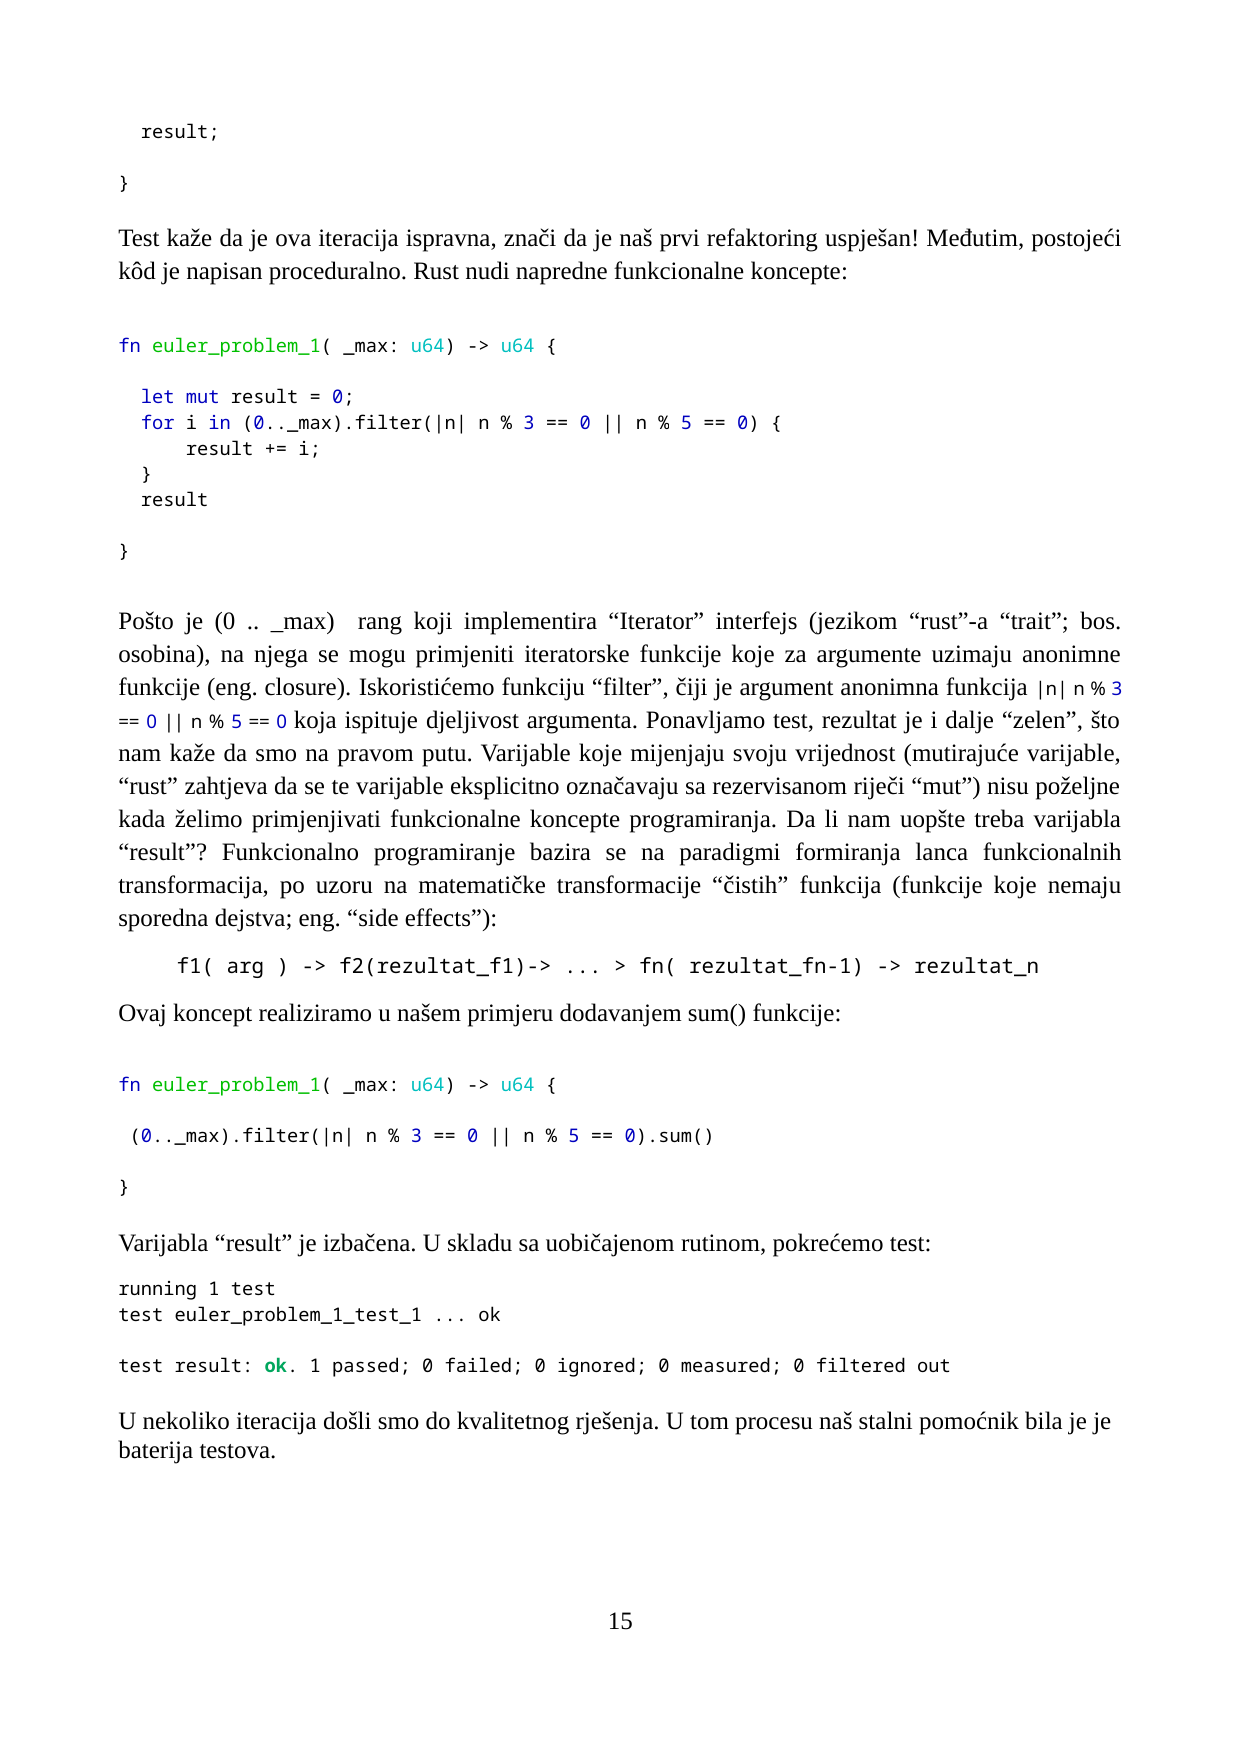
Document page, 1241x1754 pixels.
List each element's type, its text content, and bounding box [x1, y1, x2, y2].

text let mut result = 0; [118, 384, 1122, 409]
text Ovaj koncept realiziramo u našem primjeru dodavanjem sum() funkcije: [118, 998, 1122, 1027]
text for i in (0.._max).filter(|n| n % 3 == 0 || n % 5 == 0) { [118, 409, 1122, 435]
text } [118, 460, 1122, 486]
text Test kaže da je ova iteracija ispravna, znači da je naš prvi refaktoring uspješan! Međutim, postojeći kôd je napisan proceduralno. Rust nudi napredne funkcionalne koncepte: [118, 223, 1122, 285]
text } [118, 1173, 1122, 1199]
text result += i; [118, 435, 1122, 460]
text result [118, 486, 1122, 511]
text running 1 test [118, 1275, 1122, 1301]
text test euler_problem_1_test_1 ... ok [118, 1301, 1122, 1326]
text fn euler_problem_1( _max: u64) -> u64 { [118, 333, 1122, 358]
text Varijabla “result” je izbačena. U skladu sa uobičajenom rutinom, pokrećemo test: [118, 1228, 1122, 1257]
text test result: ok. 1 passed; 0 failed; 0 ignored; 0 measured; 0 filtered out [118, 1352, 1122, 1377]
text (0.._max).filter(|n| n % 3 == 0 || n % 5 == 0).sum() [118, 1122, 1122, 1148]
text result; [118, 118, 1122, 144]
text } [118, 169, 1122, 195]
text Pošto je (0 .. _max) rang koji implementira “Iterator” interfejs (jezikom “rust”-a “trait”; bos. osobina), na njega se mogu primjeniti iteratorske funkcije koje za argumente uzimaju anonimne funkcije (eng. closure). Iskoristićemo funkciju “filter”, čiji je argument anonimna funkcija |n| n % 3 == 0 || n % 5 == 0 koja ispituje djeljivost argumenta. Ponavljamo test, rezultat je i dalje “zelen”, što nam kaže da smo na pravom putu. Varijable koje mijenjaju svoju vrijednost (mutirajuće varijable, “rust” zahtjeva da se te varijable eksplicitno označavaju sa rezervisanom riječi “mut”) nisu poželjne kada želimo primjenjivati funkcionalne koncepte programiranja. Da li nam uopšte treba varijabla “result”? Funkcionalno programiranje bazira se na paradigmi formiranja lanca funkcionalnih transformacija, po uzoru na matematičke transformacije “čistih” funkcija (funkcije koje nemaju sporedna dejstva; eng. “side effects”): [118, 606, 1122, 932]
text f1( arg ) -> f2(rezultat_f1)-> ... > fn( rezultat_fn-1) -> rezultat_n [118, 951, 1122, 979]
text } [118, 537, 1122, 562]
text fn euler_problem_1( _max: u64) -> u64 { [118, 1071, 1122, 1097]
text U nekoliko iteracija došli smo do kvalitetnog rješenja. U tom procesu naš stalni pomoćnik bila je je baterija testova. [118, 1406, 1122, 1464]
